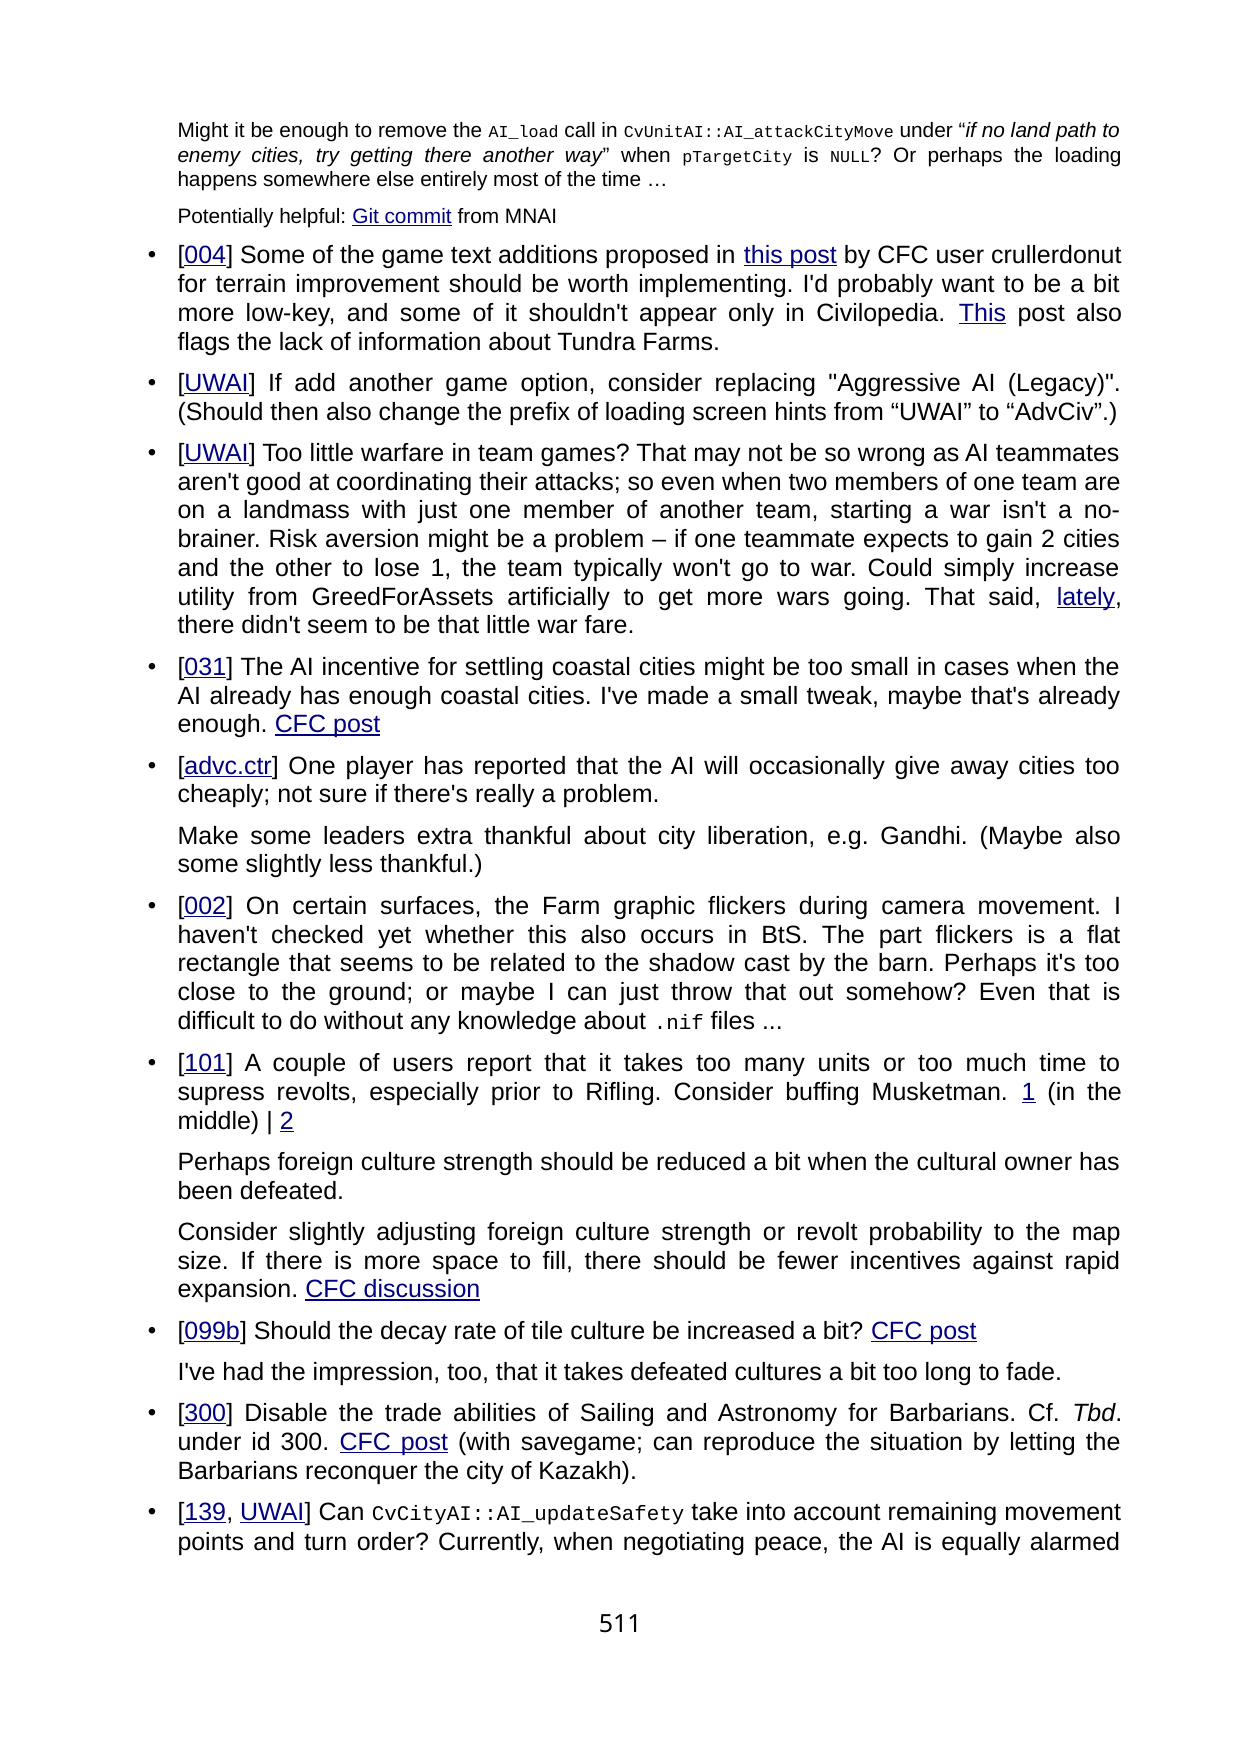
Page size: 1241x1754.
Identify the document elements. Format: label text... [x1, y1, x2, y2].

list [300] Disable the trade abilities of Sailing and Astronomy for Barbarians. Cf. Tbd. under id 300. CFC post (with savegame; can reproduce the situation by letting the Barbarians reconquer the city of Kazakh). [148, 1398, 1122, 1484]
list [UWAI] If add another game option, consider replacing "Aggressive AI (Legacy)". (Should then also change the prefix of loading screen hints from “UWAI” to “AdvCiv”.) [148, 368, 1122, 425]
list I've had the impression, too, that it takes defeated cultures a bit too long to fade. [148, 1357, 1122, 1386]
list Might it be enough to remove the AI_load call in CvUnitAI::AI_attackCityMove under “if no land path to enemy cities, try getting there another way” when pTargetCity is NULL? Or perhaps the loading happens somewhere else entirely most of the time … [148, 118, 1122, 191]
list Potentially helpful: Git commit from MNAI [148, 204, 1122, 228]
list [UWAI] Too little warfare in team games? That may not be so wrong as AI teammates aren't good at coordinating their attacks; so even when two members of one team are on a landmass with just one member of another team, starting a war isn't a no-brainer. Risk aversion might be a problem – if one teammate expects to gain 2 cities and the other to lose 1, the team typically won't go to war. Could simply increase utility from GreedForAssets artificially to get more wars going. That said, lately, there didn't seem to be that little war fare. [148, 438, 1122, 639]
list [099b] Should the decay rate of tile culture be increased a bit? CFC post [148, 1316, 1122, 1344]
list [advc.ctr] One player has reported that the AI will occasionally give away cities too cheaply; not sure if there's really a problem. [148, 751, 1122, 808]
list Consider slightly adjusting foreign culture strength or revolt probability to the map size. If there is more space to fill, there should be fewer incentives against rapid expansion. CFC discussion [148, 1217, 1122, 1303]
list Perhaps foreign culture strength should be reduced a bit when the cultural owner has been defeated. [148, 1147, 1122, 1204]
list [002] On certain surfaces, the Farm graphic flickers during camera movement. I haven't checked yet whether this also occurs in BtS. The part flickers is a flat rectangle that seems to be related to the shadow cast by the barn. Perhaps it's too close to the ground; or maybe I can just throw that out somehow? Even that is difficult to do without any knowledge about .nif files ... [148, 891, 1122, 1036]
list Make some leaders extra thankful about city liberation, e.g. Gandhi. (Maybe also some slightly less thankful.) [148, 821, 1122, 878]
list [004] Some of the game text additions proposed in this post by CFC user crullerdonut for terrain improvement should be worth implementing. I'd probably want to be a bit more low-key, and some of it shouldn't appear only in Civilopedia. This post also flags the lack of information about Tundra Farms. [148, 240, 1122, 355]
list [139, UWAI] Can CvCityAI::AI_updateSafety take into account remaining movement points and turn order? Currently, when negotiating peace, the AI is equally alarmed [148, 1497, 1122, 1556]
list [031] The AI incentive for settling coastal cities might be too small in cases when the AI already has enough coastal cities. I've made a small tweak, maybe that's already enough. CFC post [148, 652, 1122, 738]
list [101] A couple of users report that it takes too many units or too much time to supress revolts, especially prior to Rifling. Consider buffing Musketman. 1 (in the middle) | 2 [148, 1048, 1122, 1134]
